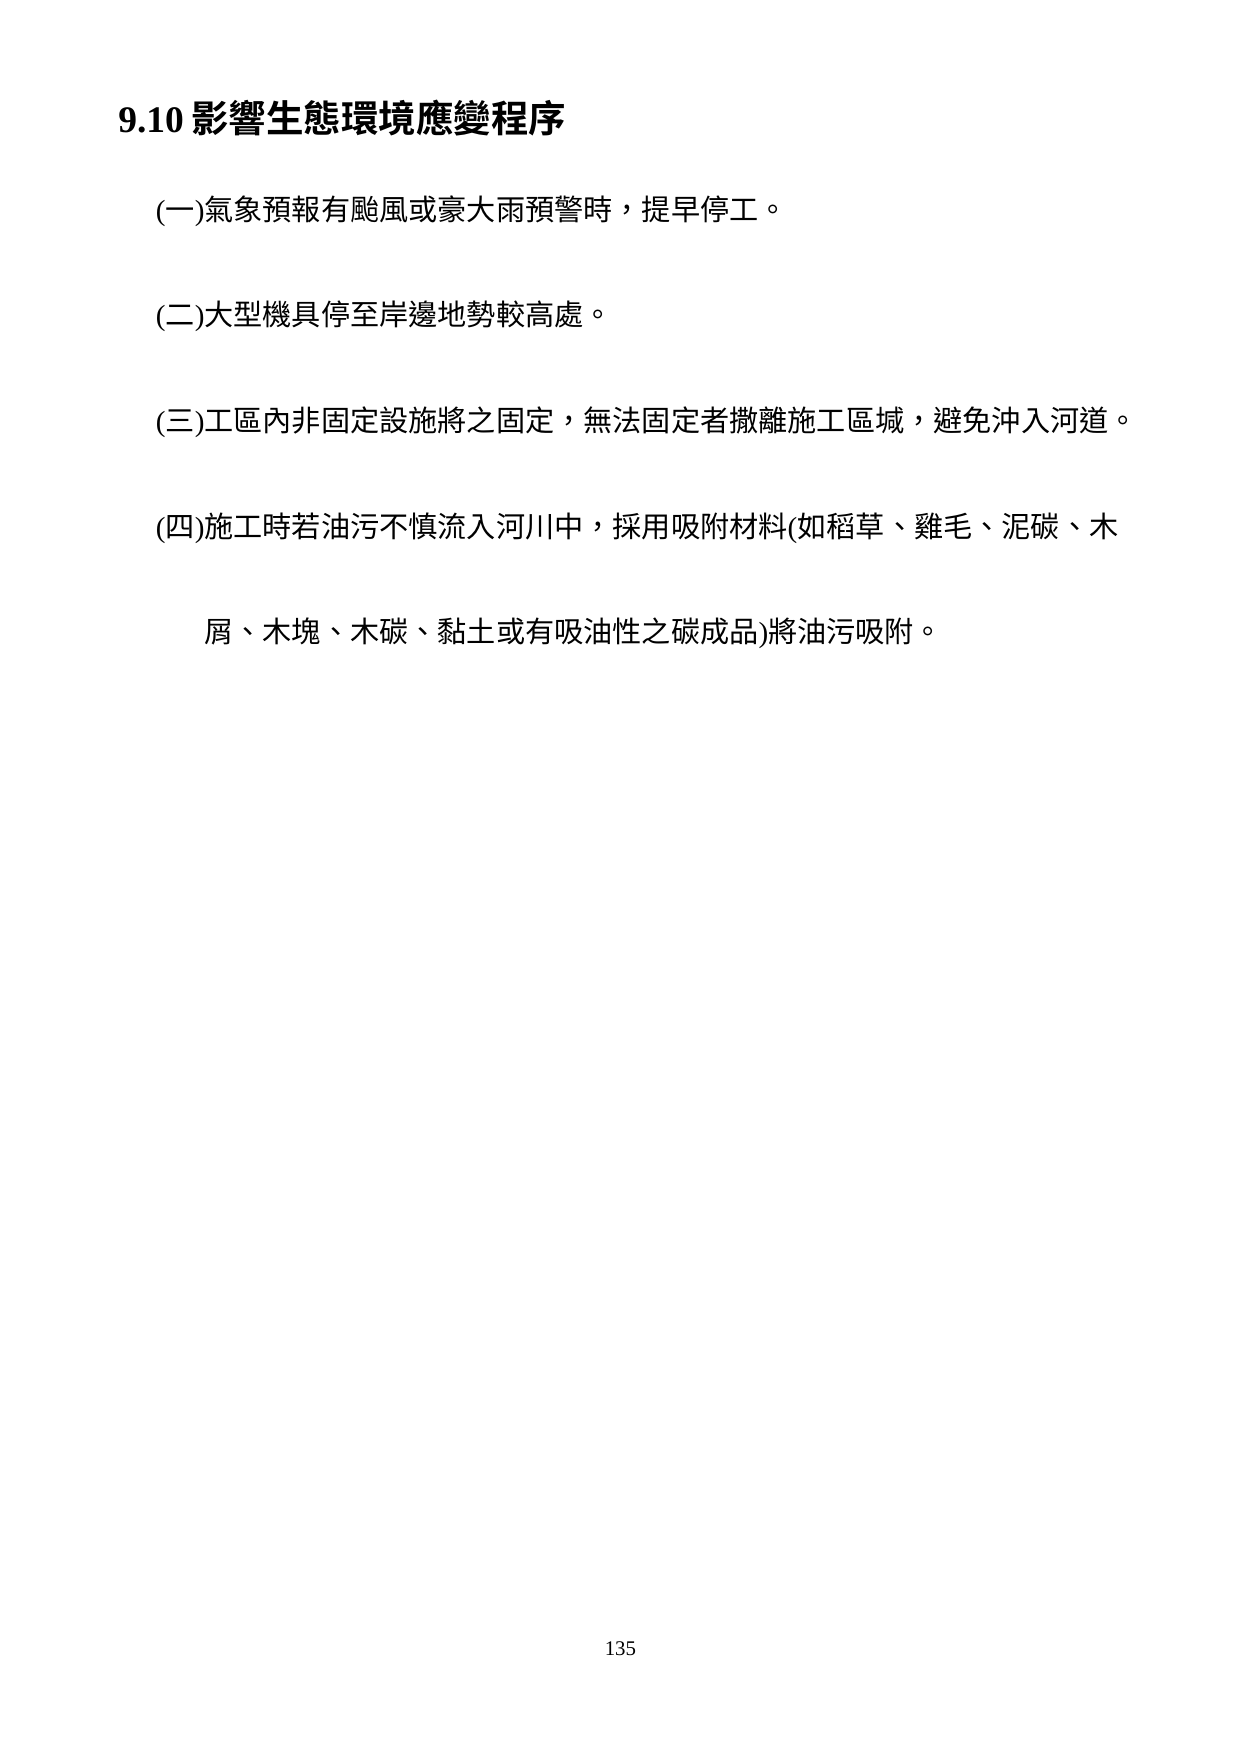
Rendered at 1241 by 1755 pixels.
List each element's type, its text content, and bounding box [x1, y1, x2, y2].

text (一)氣象預報有颱風或豪大雨預警時，提早停工。 [156, 186, 1122, 228]
text (四)施工時若油污不慎流入河川中，採用吸附材料(如稻草、雞毛、泥碳、木屑、木塊、木碳、黏土或有吸油性之碳成品)將油污吸附。 [156, 503, 1122, 651]
text 9.10影響生態環境應變程序 [118, 89, 1122, 143]
text (三)工區內非固定設施將之固定，無法固定者撒離施工區堿，避免沖入河道。 [156, 397, 1122, 440]
text (二)大型機具停至岸邊地勢較高處。 [156, 292, 1122, 334]
